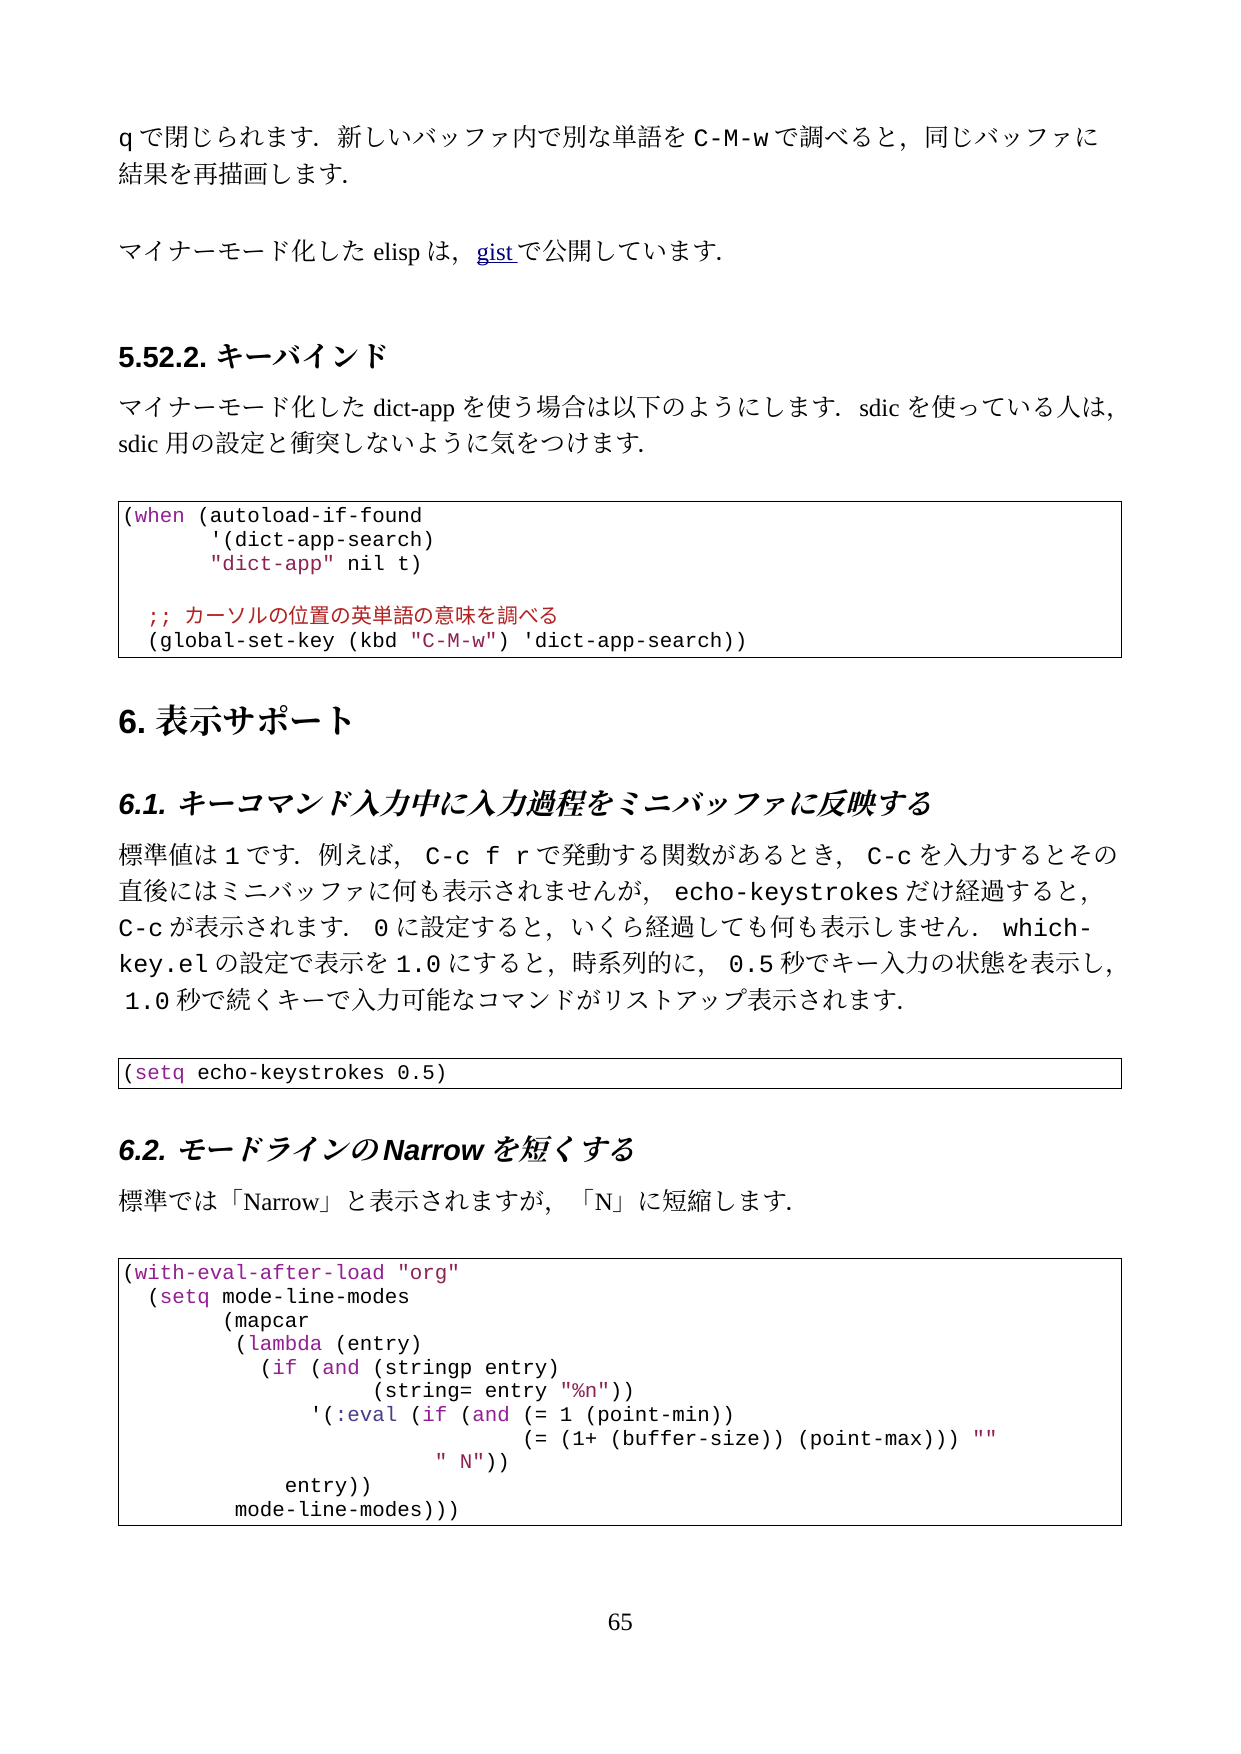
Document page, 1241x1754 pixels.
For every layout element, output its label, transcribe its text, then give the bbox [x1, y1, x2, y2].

text '(dict-app-search) [119, 525, 1121, 548]
text マイナーモード化した elisp は，gistで公開しています． [118, 232, 1122, 296]
text (lambda (entry) [119, 1329, 1121, 1353]
text (setq echo-keystrokes 0.5) [119, 1059, 1121, 1088]
text (with-eval-after-load "org" [119, 1259, 1121, 1282]
text (string= entry "%n")) [119, 1377, 1121, 1400]
subtitle モードラインのNarrowを短くする [118, 1127, 1122, 1169]
text ;; カーソルの位置の英単語の意味を調べる [119, 596, 1121, 626]
text (mapcar [119, 1306, 1121, 1329]
text "dict-app" nil t) [119, 548, 1121, 572]
text マイナーモード化した dict-app を使う場合は以下のようにします．sdic を使っている人は，sdic 用の設定と衝突しないように気をつけます． [118, 388, 1122, 489]
subtitle 表示サポート [118, 695, 1122, 743]
text '(:eval (if (and (= 1 (point-min)) [119, 1400, 1121, 1424]
text 標準値は 1 です．例えば， C-c f r で発動する関数があるとき， C-c を入力するとその直後にはミニバッファに何も表示されませんが， echo-keystrokes だけ経過すると， C-c が表示されます． 0 に設定すると，いくら経過しても何も表示しません． which-key.el の設定で表示を 1.0 にすると，時系列的に， 0.5 秒でキー入力の状態を表示し， 1.0 秒で続くキーで入力可能なコマンドがリストアップ表示されます． [118, 835, 1122, 1045]
text (setq mode-line-modes [119, 1282, 1121, 1306]
text (if (and (stringp entry) [119, 1353, 1121, 1377]
subtitle キーコマンド入力中に入力過程をミニバッファに反映する [118, 781, 1122, 823]
text entry)) [119, 1471, 1121, 1495]
text (= (1+ (buffer-size)) (point-max))) "" [119, 1424, 1121, 1447]
text mode-line-modes))) [119, 1495, 1121, 1525]
text " N")) [119, 1447, 1121, 1471]
text 標準では「Narrow」と表示されますが，「N」に短縮します． [118, 1181, 1122, 1246]
subtitle キーバインド [118, 334, 1122, 376]
text (global-set-key (kbd "C-M-w") 'dict-app-search)) [119, 626, 1121, 657]
text (when (autoload-if-found [119, 502, 1121, 525]
text q で閉じられます．新しいバッファ内で別な単語を C-M-w で調べると，同じバッファに結果を再描画します． [118, 118, 1122, 219]
